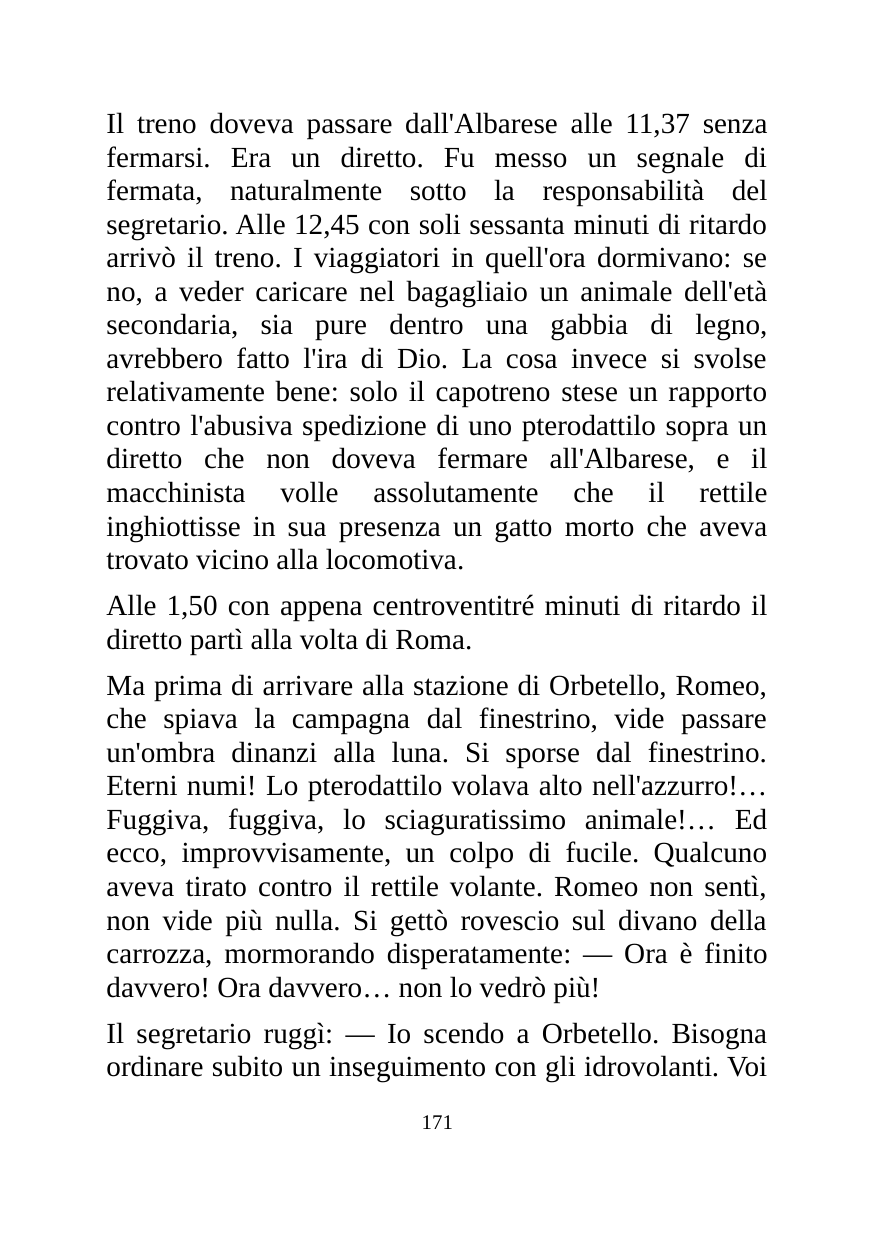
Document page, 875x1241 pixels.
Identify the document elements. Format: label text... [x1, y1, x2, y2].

text Ma prima di arrivare alla stazione di Orbetello, Romeo, che spiava la campagna dal finestrino, vide passare un'ombra dinanzi alla luna. Si sporse dal finestrino. Eterni numi! Lo pterodattilo volava alto nell'azzurro!… Fuggiva, fuggiva, lo sciaguratissimo animale!… Ed ecco, improvvisamente, un colpo di fucile. Qualcuno aveva tirato contro il rettile volante. Romeo non sentì, non vide più nulla. Si gettò rovescio sul divano della carrozza, mormorando disperatamente: — Ora è finito davvero! Ora davvero… non lo vedrò più! [106, 668, 768, 1003]
text Il treno doveva passare dall'Albarese alle 11,37 senza fermarsi. Era un diretto. Fu messo un segnale di fermata, naturalmente sotto la responsabilità del segretario. Alle 12,45 con soli sessanta minuti di ritardo arrivò il treno. I viaggiatori in quell'ora dormivano: se no, a veder caricare nel bagagliaio un animale dell'età secondaria, sia pure dentro una gabbia di legno, avrebbero fatto l'ira di Dio. La cosa invece si svolse relativamente bene: solo il capotreno stese un rapporto contro l'abusiva spedizione di uno pterodattilo sopra un diretto che non doveva fermare all'Albarese, e il macchinista volle assolutamente che il rettile inghiottisse in sua presenza un gatto morto che aveva trovato vicino alla locomotiva. [106, 106, 768, 576]
text Alle 1,50 con appena centroventitré minuti di ritardo il diretto partì alla volta di Roma. [106, 588, 768, 655]
text Il segretario ruggì: — Io scendo a Orbetello. Bisogna ordinare subito un inseguimento con gli idrovolanti. Voi [106, 1016, 768, 1083]
